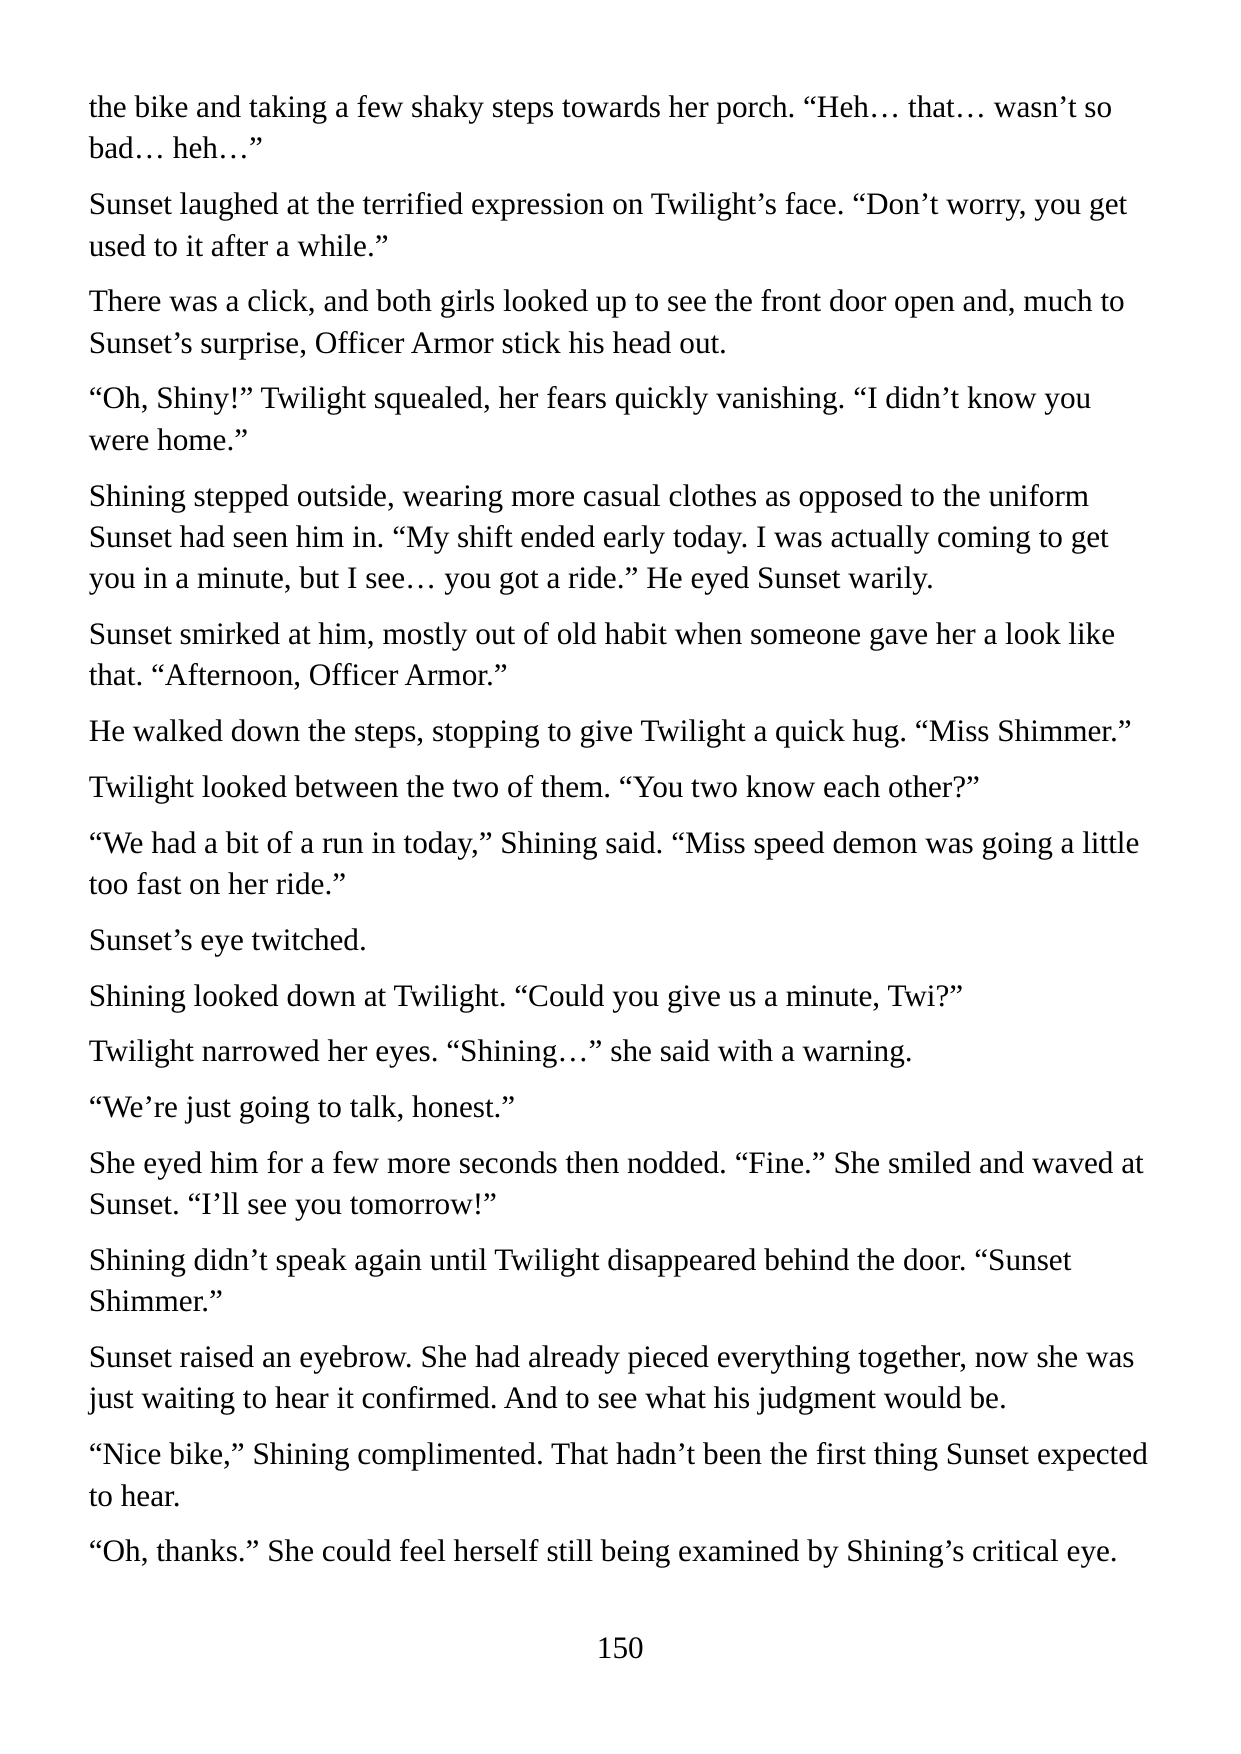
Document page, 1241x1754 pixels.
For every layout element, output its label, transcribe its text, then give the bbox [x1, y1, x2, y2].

text Twilight narrowed her eyes. “Shining…” she said with a warning. [88, 1033, 1152, 1069]
text Twilight looked between the two of them. “You two know each other?” [88, 768, 1152, 804]
text Shining stepped outside, wearing more casual clothes as opposed to the uniform Sunset had seen him in. “My shift ended early today. I was actually coming to get you in a minute, but I see… you got a ride.” He eyed Sunset warily. [88, 477, 1152, 595]
text “We had a bit of a run in today,” Shining said. “Miss speed demon was going a little too fast on her ride.” [88, 824, 1152, 901]
text There was a click, and both girls looked up to see the front door open and, much to Sunset’s surprise, Officer Armor stick his head out. [88, 283, 1152, 360]
text “We’re just going to talk, honest.” [88, 1088, 1152, 1124]
text the bike and taking a few shaky steps towards her porch. “Heh… that… wasn’t so bad… heh…” [88, 88, 1152, 166]
text Sunset’s eye twitched. [88, 921, 1152, 957]
text Sunset raised an eyebrow. She had already pieced everything together, now she was just waiting to hear it confirmed. And to see what his judgment would be. [88, 1338, 1152, 1416]
text Shining looked down at Twilight. “Could you give us a minute, Twi?” [88, 977, 1152, 1013]
text Sunset laughed at the terrified expression on Twilight’s face. “Don’t worry, you get used to it after a while.” [88, 186, 1152, 263]
text “Nice bike,” Shining complimented. That hadn’t been the first thing Sunset expected to hear. [88, 1436, 1152, 1513]
text “Oh, thanks.” She could feel herself still being examined by Shining’s critical eye. [88, 1533, 1152, 1569]
text He walked down the steps, stopping to give Twilight a quick hug. “Miss Shimmer.” [88, 712, 1152, 748]
text She eyed him for a few more seconds then nodded. “Fine.” She smiled and waved at Sunset. “I’ll see you tomorrow!” [88, 1144, 1152, 1222]
text Sunset smirked at him, mostly out of old habit when someone gave her a look like that. “Afternoon, Officer Armor.” [88, 615, 1152, 692]
text “Oh, Shiny!” Twilight squealed, her fears quickly vanishing. “I didn’t know you were home.” [88, 380, 1152, 457]
text Shining didn’t speak again until Twilight disappeared behind the door. “Sunset Shimmer.” [88, 1241, 1152, 1319]
